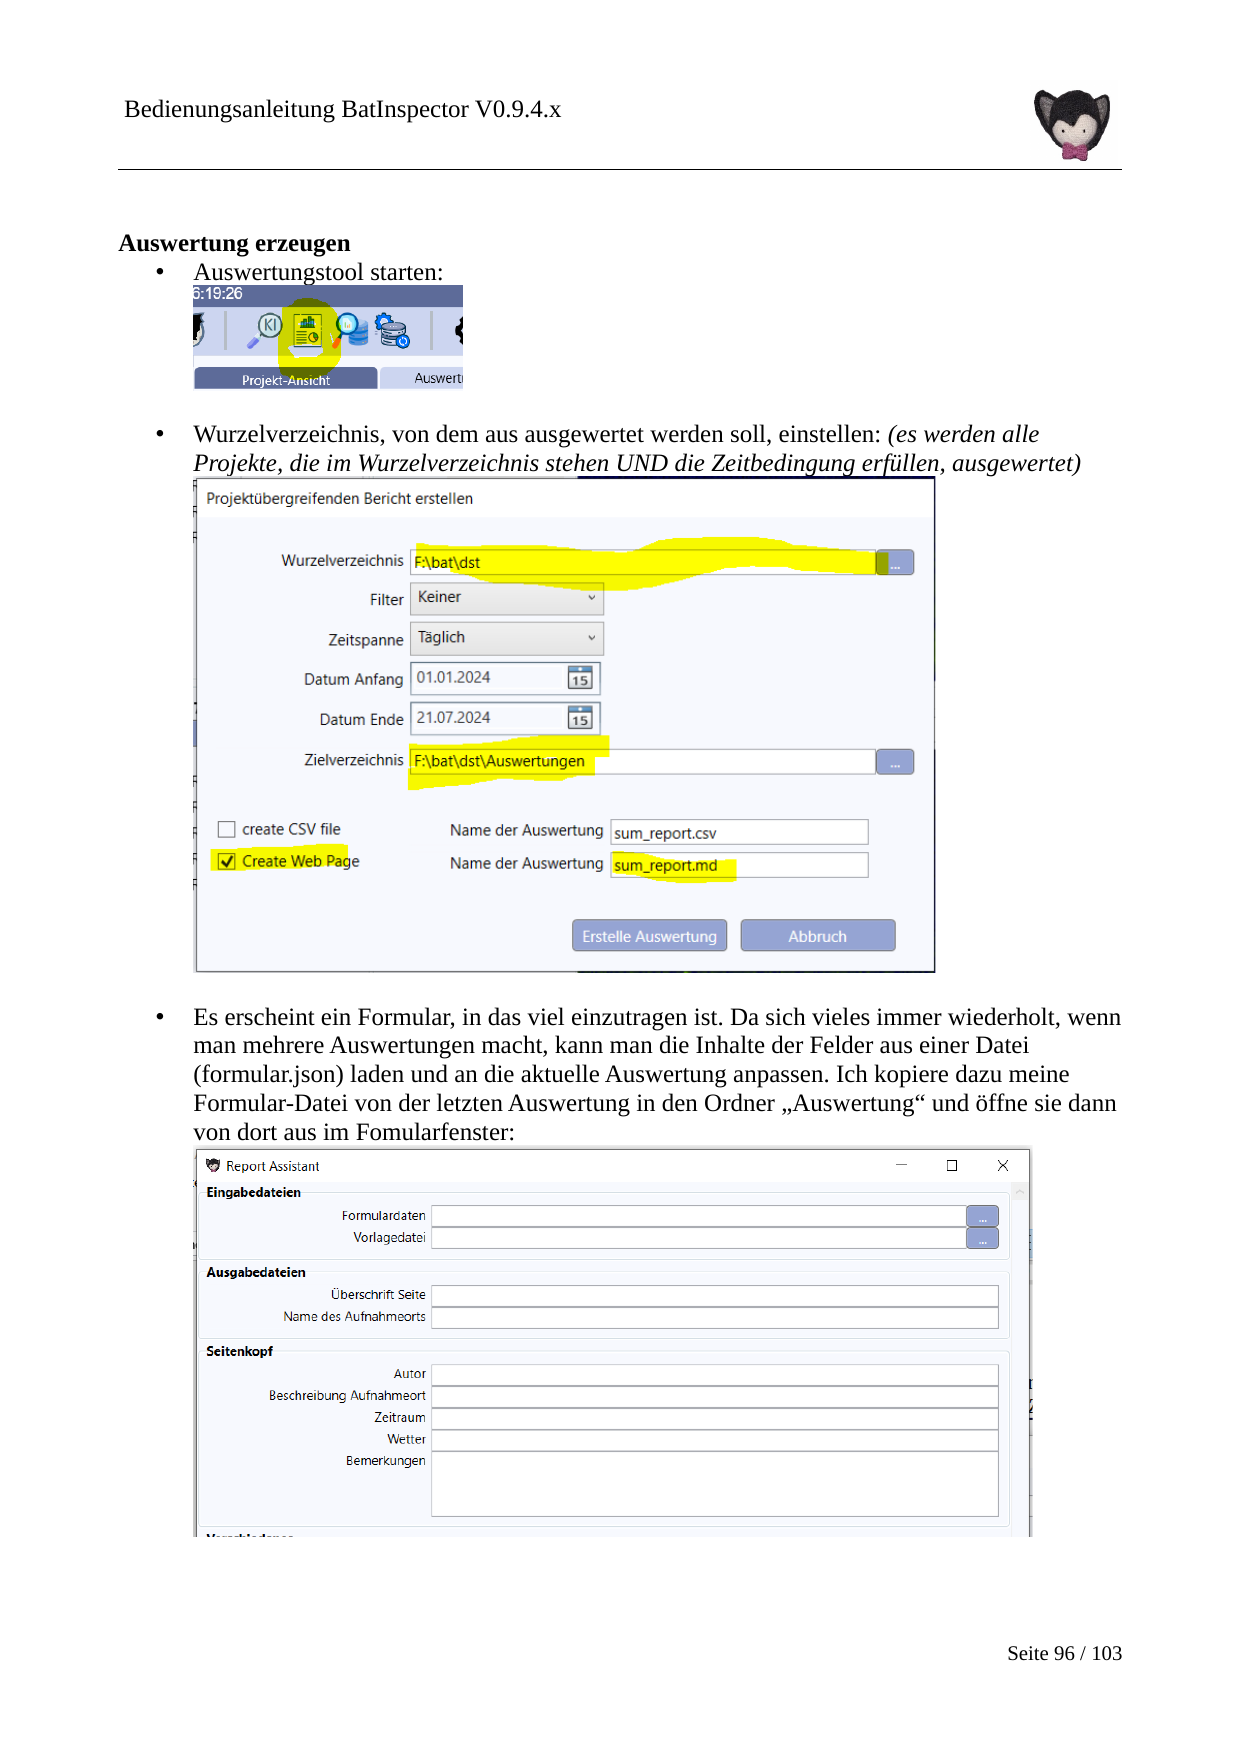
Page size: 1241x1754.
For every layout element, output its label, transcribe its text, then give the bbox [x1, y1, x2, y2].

picture [193, 1145, 1033, 1537]
picture [1030, 80, 1119, 169]
text Auswertung erzeugen [118, 228, 1122, 257]
picture [193, 476, 936, 973]
picture [193, 285, 463, 391]
list Wurzelverzeichnis, von dem aus ausgewertet werden soll, einstellen: (es werden alle Projekte, die im Wurzelverzeichnis stehen UND die Zeitbedingung erfüllen, ausgewertet) [156, 419, 1122, 1002]
list Es erscheint ein Formular, in das viel einzutragen ist. Da sich vieles immer wiederholt, wenn man mehrere Auswertungen macht, kann man die Inhalte der Felder aus einer Datei (formular.json) laden und an die aktuelle Auswertung anpassen. Ich kopiere dazu meine Formular-Datei von der letzten Auswertung in den Ordner „Auswertung“ und öffne sie dann von dort aus im Fomularfenster: [156, 1002, 1122, 1145]
list Auswertungstool starten: [156, 257, 1122, 419]
